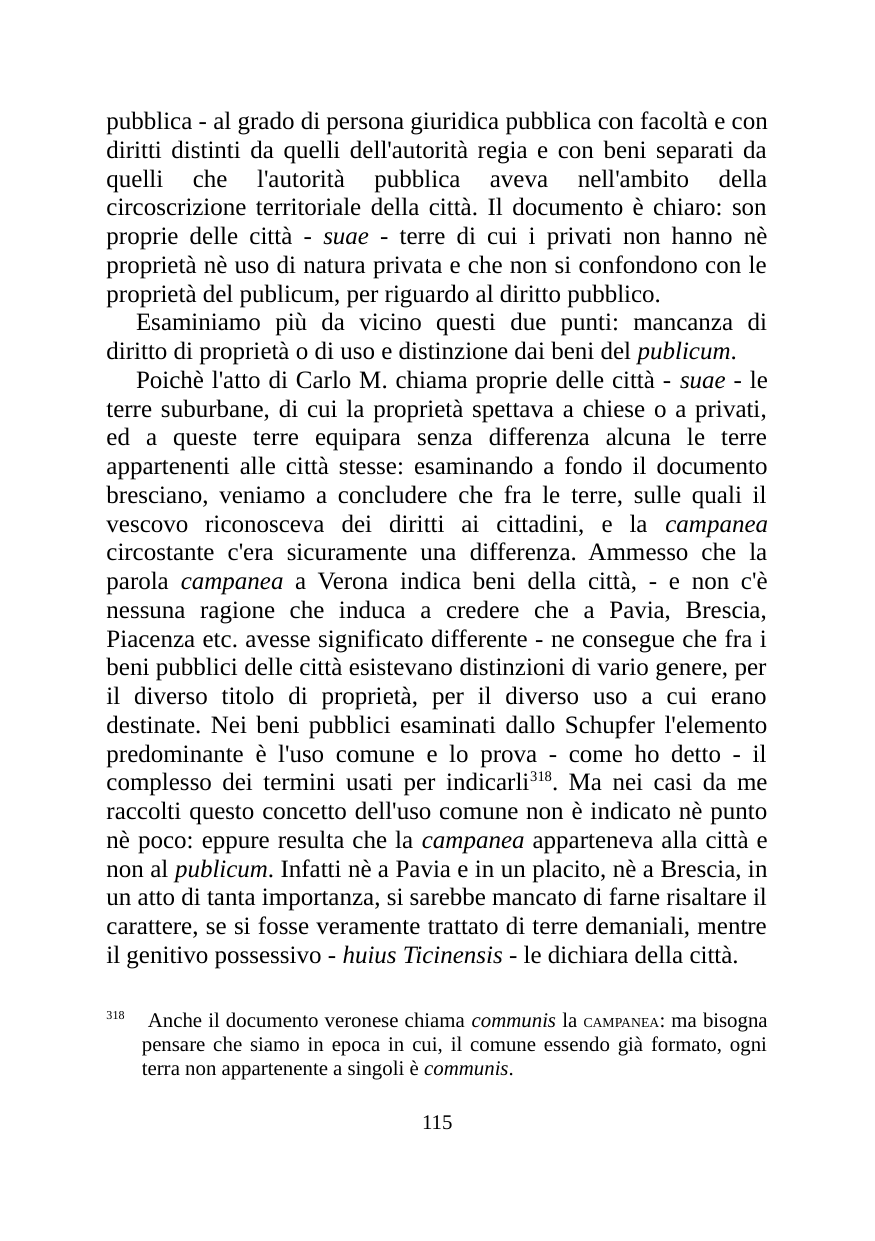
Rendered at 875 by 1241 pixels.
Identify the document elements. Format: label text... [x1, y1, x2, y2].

text Anche il documento veronese chiama communis la campanea: ma bisogna pensare che siamo in epoca in cui, il comune essendo già formato, ogni terra non appartenente a singoli è communis. [106, 1008, 768, 1080]
text Esaminiamo più da vicino questi due punti: mancanza di diritto di proprietà o di uso e distinzione dai beni del publicum. [106, 307, 768, 365]
text pubblica - al grado di persona giuridica pubblica con facoltà e con diritti distinti da quelli dell'autorità regia e con beni separati da quelli che l'autorità pubblica aveva nell'ambito della circoscrizione territoriale della città. Il documento è chiaro: son proprie delle città - suae - terre di cui i privati non hanno nè proprietà nè uso di natura privata e che non si confondono con le proprietà del publicum, per riguardo al diritto pubblico. [106, 106, 768, 307]
text Poichè l'atto di Carlo M. chiama proprie delle città - suae - le terre suburbane, di cui la proprietà spettava a chiese o a privati, ed a queste terre equipara senza differenza alcuna le terre appartenenti alle città stesse: esaminando a fondo il documento bresciano, veniamo a concludere che fra le terre, sulle quali il vescovo riconosceva dei diritti ai cittadini, e la campanea circostante c'era sicuramente una differenza. Ammesso che la parola campanea a Verona indica beni della città, - e non c'è nessuna ragione che induca a credere che a Pavia, Brescia, Piacenza etc. avesse significato differente - ne consegue che fra i beni pubblici delle città esistevano distinzioni di vario genere, per il diverso titolo di proprietà, per il diverso uso a cui erano destinate. Nei beni pubblici esaminati dallo Schupfer l'elemento predominante è l'uso comune e lo prova - come ho detto - il complesso dei termini usati per indicarli. Ma nei casi da me raccolti questo concetto dell'uso comune non è indicato nè punto nè poco: eppure resulta che la campanea apparteneva alla città e non al publicum. Infatti nè a Pavia e in un placito, nè a Brescia, in un atto di tanta importanza, si sarebbe mancato di farne risaltare il carattere, se si fosse veramente trattato di terre demaniali, mentre il genitivo possessivo - huius Ticinensis - le dichiara della città. [106, 365, 768, 969]
